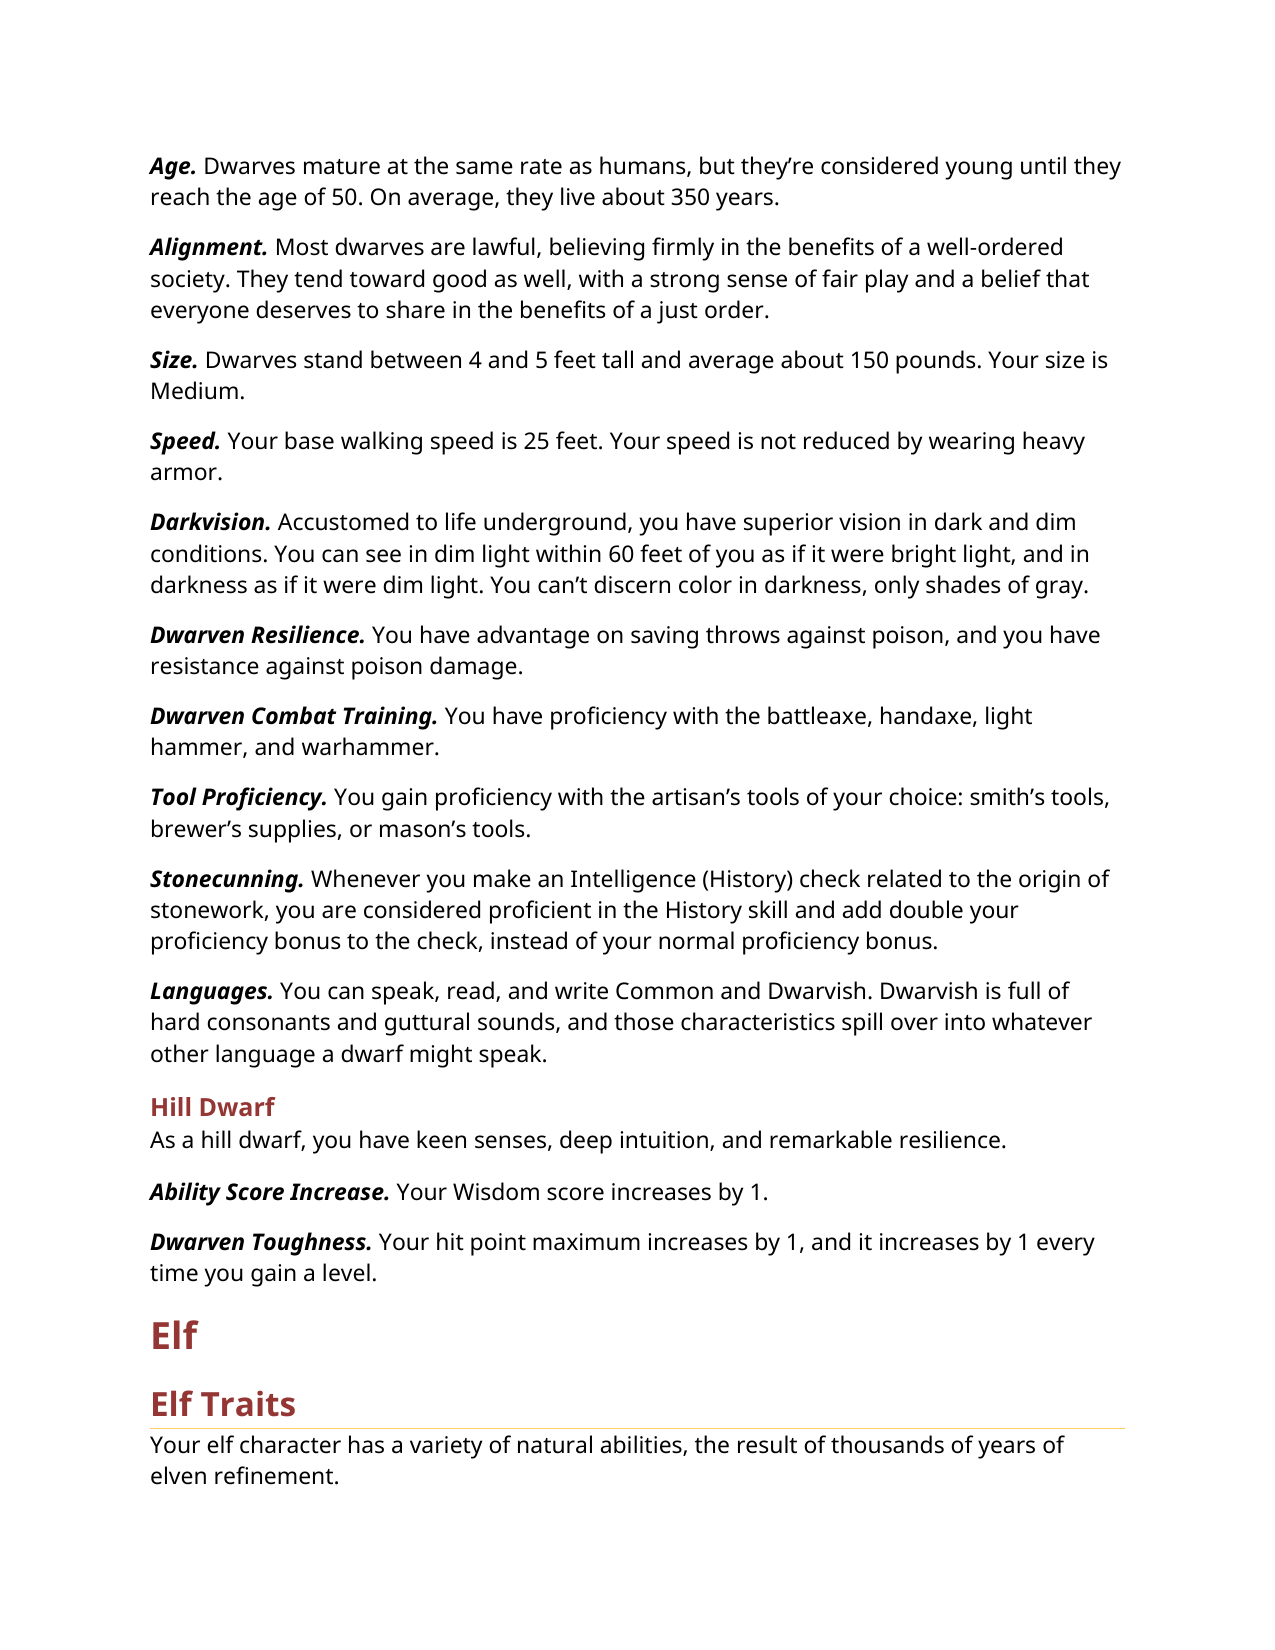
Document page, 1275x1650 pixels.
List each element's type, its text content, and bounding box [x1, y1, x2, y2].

text Darkvision. Accustomed to life underground, you have superior vision in dark and dim conditions. You can see in dim light within 60 feet of you as if it were bright light, and in darkness as if it were dim light. You can’t discern color in darkness, only shades of gray. [150, 506, 1125, 600]
text Speed. Your base walking speed is 25 feet. Your speed is not reduced by wearing heavy armor. [150, 425, 1125, 487]
text Languages. You can speak, read, and write Common and Dwarvish. Dwarvish is full of hard consonants and guttural sounds, and those characteristics spill over into whatever other language a dwarf might speak. [150, 975, 1125, 1069]
text Stonecunning. Whenever you make an Intelligence (History) check related to the origin of stonework, you are considered proficient in the History skill and add double your proficiency bonus to the check, instead of your normal proficiency bonus. [150, 862, 1125, 956]
text Alignment. Most dwarves are lawful, believing firmly in the benefits of a well-ordered society. They tend toward good as well, with a strong sense of fair play and a belief that everyone deserves to share in the benefits of a just order. [150, 231, 1125, 325]
text Age. Dwarves mature at the same rate as humans, but they’re considered young until they reach the age of 50. On average, they live about 350 years. [150, 150, 1125, 212]
subtitle Elf [150, 1309, 1125, 1360]
text Your elf character has a variety of natural abilities, the result of thousands of years of elven refinement. [150, 1429, 1125, 1491]
text Size. Dwarves stand between 4 and 5 feet tall and average about 150 pounds. Your size is Medium. [150, 344, 1125, 406]
text Tool Proficiency. You gain proficiency with the artisan’s tools of your choice: smith’s tools, brewer’s supplies, or mason’s tools. [150, 781, 1125, 844]
text Dwarven Toughness. Your hit point maximum increases by 1, and it increases by 1 every time you gain a level. [150, 1226, 1125, 1288]
text Dwarven Resilience. You have advantage on saving throws against poison, and you have resistance against poison damage. [150, 619, 1125, 681]
text Ability Score Increase. Your Wisdom score increases by 1. [150, 1176, 1125, 1207]
text As a hill dwarf, you have keen senses, deep intuition, and remarkable resilience. [150, 1124, 1125, 1155]
subtitle Hill Dwarf [150, 1089, 1125, 1124]
text Dwarven Combat Training. You have proficiency with the battleaxe, handaxe, light hammer, and warhammer. [150, 700, 1125, 762]
subtitle Elf Traits [150, 1381, 1125, 1428]
